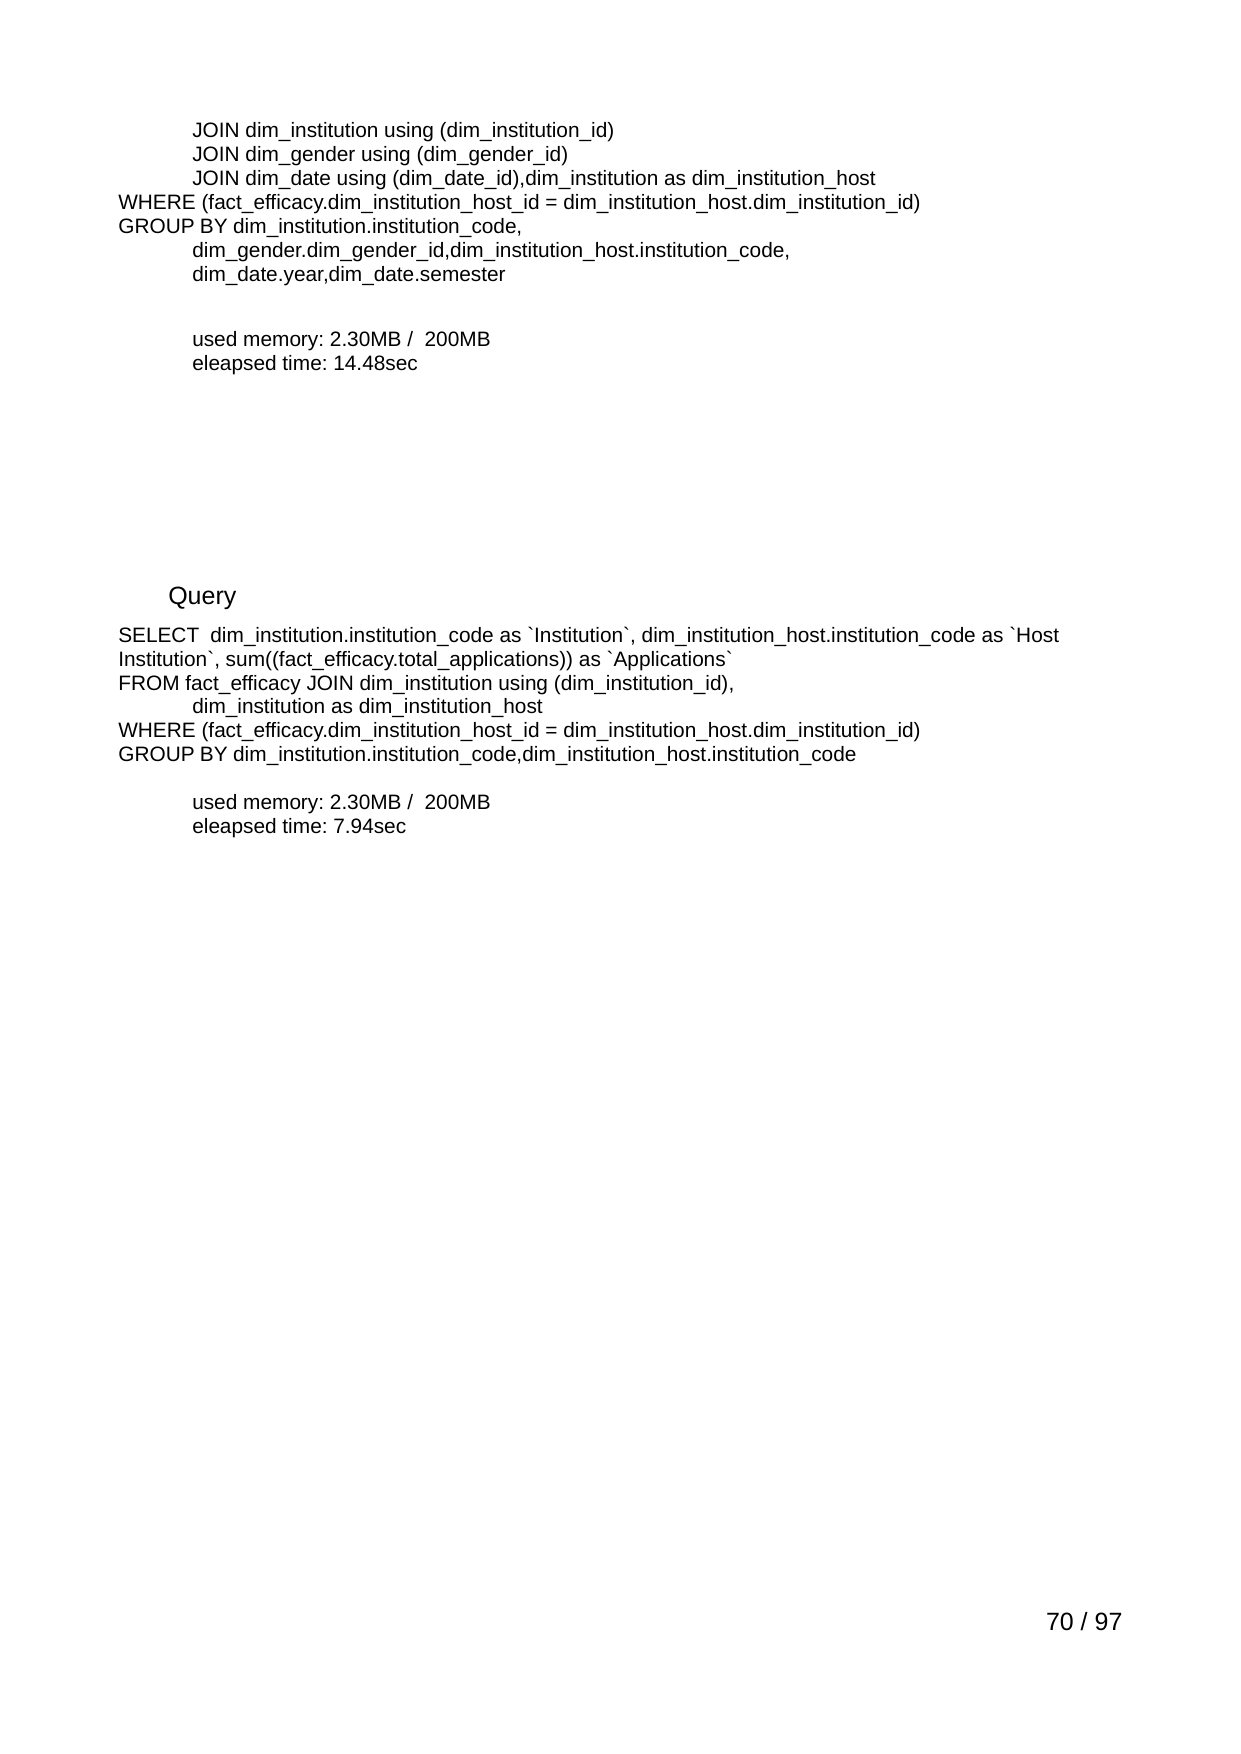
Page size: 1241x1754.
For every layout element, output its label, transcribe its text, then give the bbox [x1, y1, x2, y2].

text Query [118, 581, 1122, 610]
text dim_date.year,dim_date.semester [118, 262, 1122, 286]
text WHERE (fact_efficacy.dim_institution_host_id = dim_institution_host.dim_institution_id) [118, 190, 1122, 214]
text dim_institution as dim_institution_host [118, 694, 1122, 718]
text JOIN dim_date using (dim_date_id),dim_institution as dim_institution_host [118, 166, 1122, 190]
text used memory: 2.30MB / 200MB [118, 327, 1122, 351]
text dim_gender.dim_gender_id,dim_institution_host.institution_code, [118, 238, 1122, 262]
text GROUP BY dim_institution.institution_code, [118, 214, 1122, 238]
text used memory: 2.30MB / 200MB [118, 790, 1122, 814]
text FROM fact_efficacy JOIN dim_institution using (dim_institution_id), [118, 670, 1122, 694]
text JOIN dim_institution using (dim_institution_id) [118, 118, 1122, 142]
text WHERE (fact_efficacy.dim_institution_host_id = dim_institution_host.dim_institution_id) [118, 718, 1122, 742]
text SELECT dim_institution.institution_code as `Institution`, dim_institution_host.institution_code as `Host Institution`, sum((fact_efficacy.total_applications)) as `Applications` [118, 622, 1122, 670]
text eleapsed time: 14.48sec [118, 351, 1122, 375]
text JOIN dim_gender using (dim_gender_id) [118, 142, 1122, 166]
text GROUP BY dim_institution.institution_code,dim_institution_host.institution_code [118, 742, 1122, 766]
text eleapsed time: 7.94sec [118, 814, 1122, 838]
